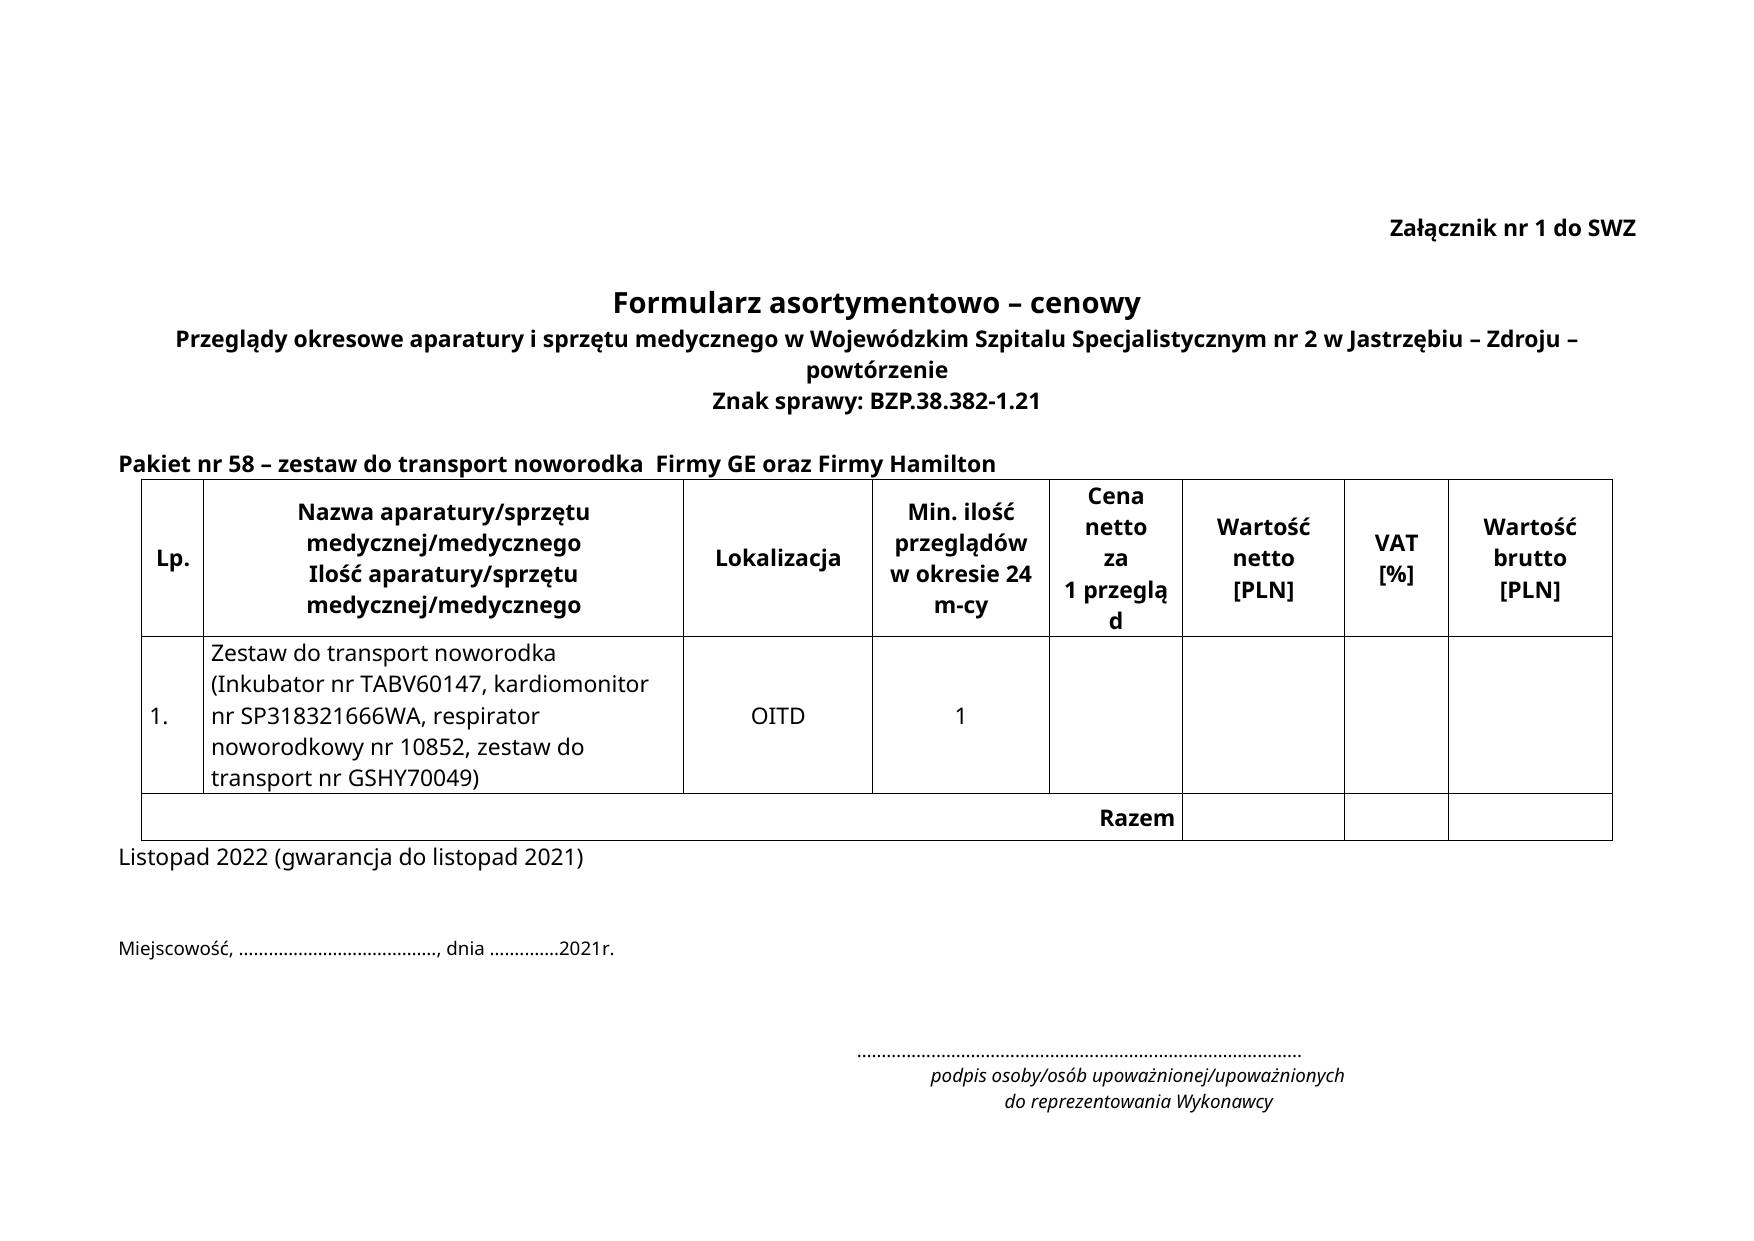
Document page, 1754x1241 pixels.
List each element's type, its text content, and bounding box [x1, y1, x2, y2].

table_header Wartość brutto [PLN] [1449, 480, 1612, 636]
text Przeglądy okresowe aparatury i sprzętu medycznego w Wojewódzkim Szpitalu Specjalistycznym nr 2 w Jastrzębiu – Zdroju – powtórzenie [118, 322, 1636, 385]
table_cell [1449, 794, 1612, 840]
table_header Cena netto za 1 przegląd [1050, 480, 1182, 636]
table_cell 1. [142, 637, 203, 793]
text Załącznik nr 1 do SWZ [118, 212, 1636, 243]
text Formularz asortymentowo – cenowy [118, 283, 1636, 322]
table_cell 1 [873, 637, 1049, 793]
text Miejscowość, …………………………………., dnia …….…….2021r. [118, 935, 1636, 961]
table_cell [1183, 637, 1344, 793]
text podpis osoby/osób upoważnionej/upoważnionych [118, 1063, 1636, 1088]
table_cell [1449, 637, 1612, 793]
table_header Wartość netto [PLN] [1183, 480, 1344, 636]
text ……………..………………….…………………………………………... [857, 1012, 1636, 1063]
text Pakiet nr 58 – zestaw do transport noworodka Firmy GE oraz Firmy Hamilton [118, 447, 1636, 479]
text Listopad 2022 (gwarancja do listopad 2021) [118, 841, 1636, 872]
table_cell OITD [684, 637, 872, 793]
table_header Nazwa aparatury/sprzętu medycznej/medycznego Ilość aparatury/sprzętu medycznej/medycznego [204, 480, 683, 636]
table_cell Zestaw do transport noworodka (Inkubator nr TABV60147, kardiomonitor nr SP318321666WA, respirator noworodkowy nr 10852, zestaw do transport nr GSHY70049) [204, 637, 683, 793]
table_cell [1183, 794, 1344, 840]
table_cell [1345, 794, 1448, 840]
table_header Min. ilość przeglądów w okresie 24 m-cy [873, 480, 1049, 636]
text Znak sprawy: BZP.38.382-1.21 [118, 385, 1636, 416]
table_header Lp. [142, 480, 203, 636]
table_cell [1050, 637, 1182, 793]
table_header Lokalizacja [684, 480, 872, 636]
table_cell [1345, 637, 1448, 793]
text do reprezentowania Wykonawcy [118, 1088, 1636, 1114]
table_header VAT [%] [1345, 480, 1448, 636]
table_cell Razem [142, 794, 1182, 840]
